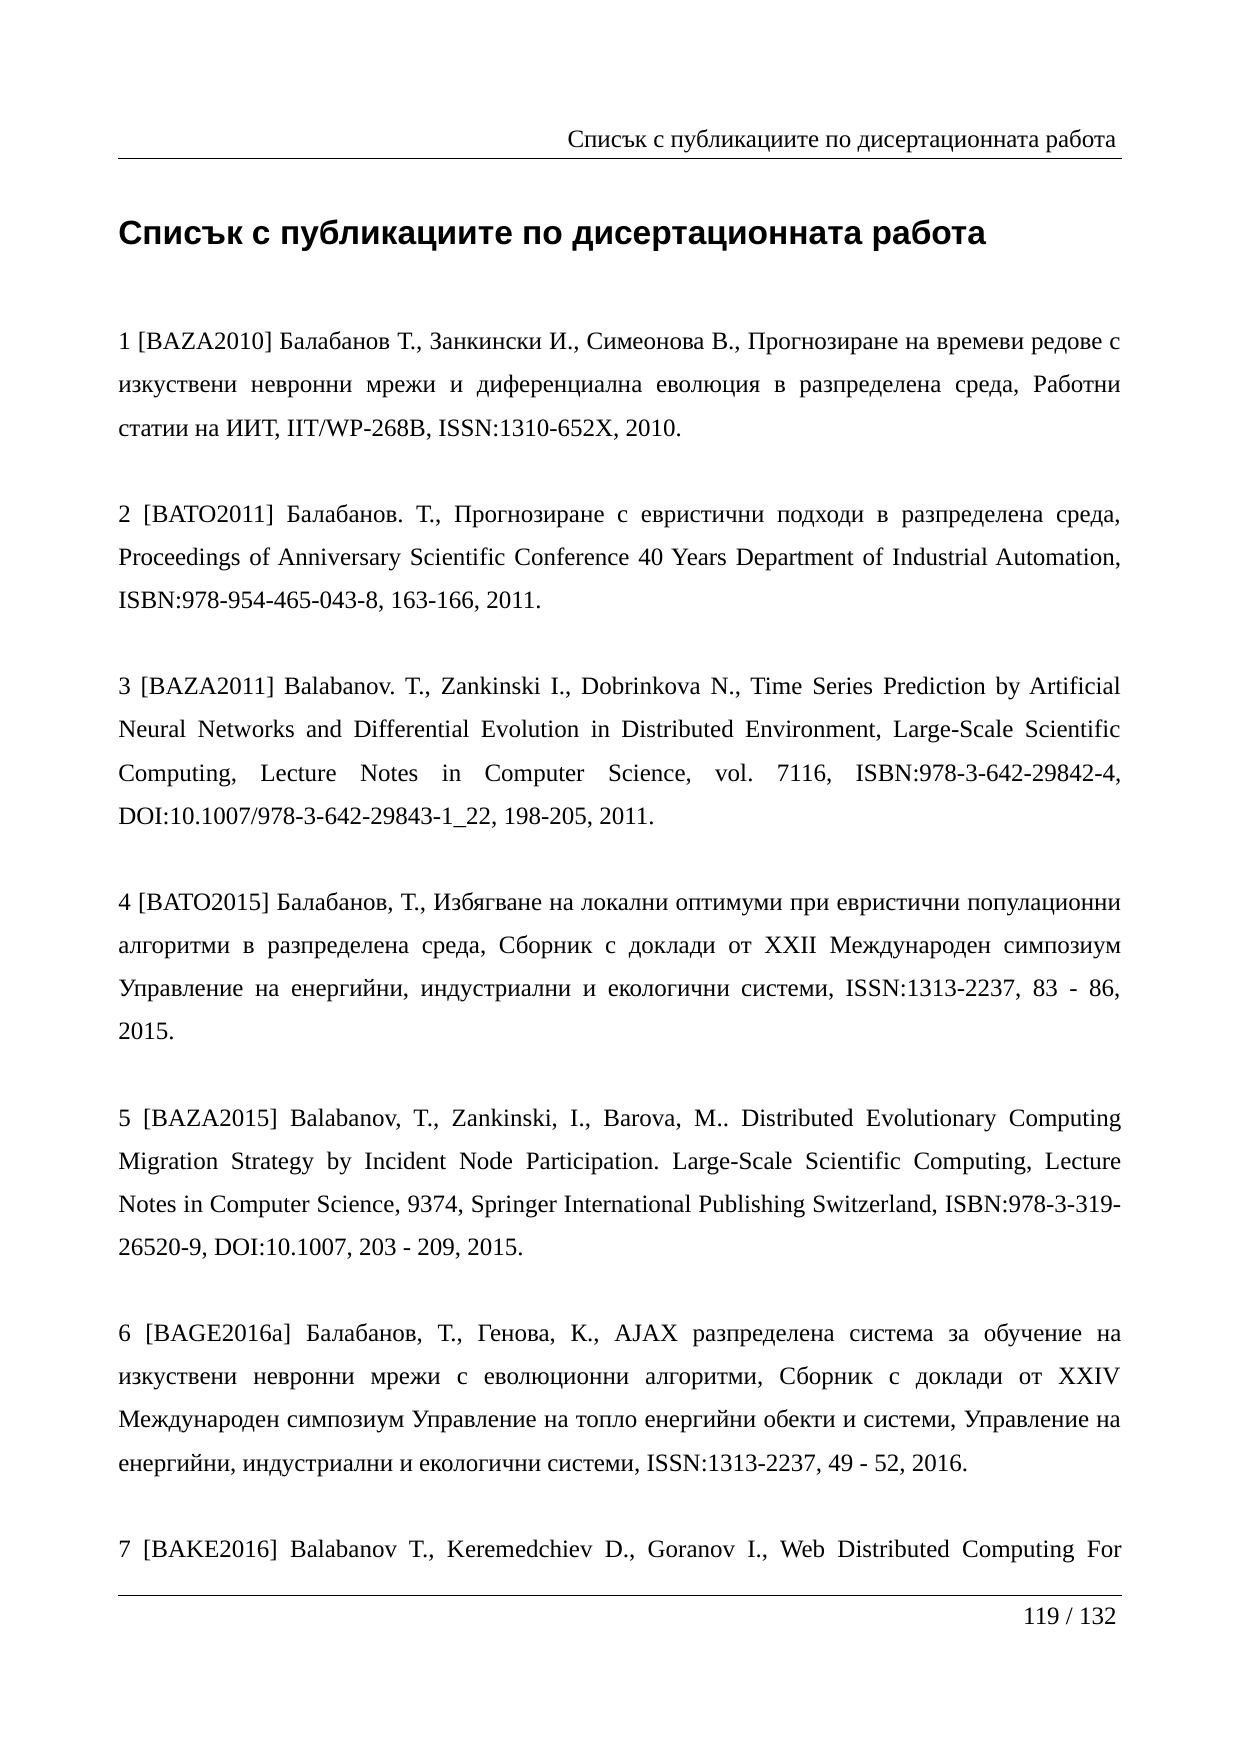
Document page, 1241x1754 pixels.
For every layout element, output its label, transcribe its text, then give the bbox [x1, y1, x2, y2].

text 6 [BAGE2016a] Балабанов, Т., Генова, К., AJAX разпределена система за обучение на изкуствени невронни мрежи с еволюционни алгоритми, Сборник с доклади от XXIV Международен симпозиум Управление на топло енергийни обекти и системи, Управление на енергийни, индустриални и екологични системи, ISSN:1313-2237, 49 - 52, 2016. [118, 1318, 1122, 1476]
text 7 [BAKE2016] Balabanov T., Keremedchiev D., Goranov I., Web Distributed Computing For [118, 1534, 1122, 1563]
text 3 [BAZA2011] Balabanov. T., Zankinski I., Dobrinkova N., Time Series Prediction by Artificial Neural Networks and Differential Evolution in Distributed Environment, Large-Scale Scientific Computing, Lecture Notes in Computer Science, vol. 7116, ISBN:978-3-642-29842-4, DOI:10.1007/978-3-642-29843-1_22, 198-205, 2011. [118, 671, 1122, 829]
text 1 [BAZA2010] Балабанов Т., Занкински И., Симеонова В., Прогнозиране на времеви редове с изкуствени невронни мрежи и диференциална еволюция в разпределена среда, Работни статии на ИИТ, IIT/WP-268B, ISSN:1310-652X, 2010. [118, 326, 1122, 441]
text 2 [BATO2011] Балабанов. Т., Прогнозиране с евристични подходи в разпределена среда, Proceedings of Anniversary Scientific Conference 40 Years Department of Industrial Automation, ISBN:978-954-465-043-8, 163-166, 2011. [118, 499, 1122, 614]
text 5 [BAZA2015] Balabanov, T., Zankinski, I., Barova, M.. Distributed Evolutionary Computing Migration Strategy by Incident Node Participation. Large-Scale Scientific Computing, Lecture Notes in Computer Science, 9374, Springer International Publishing Switzerland, ISBN:978-3-319-26520-9, DOI:10.1007, 203 - 209, 2015. [118, 1103, 1122, 1261]
text 4 [BATO2015] Балабанов, Т., Избягване на локални оптимуми при евристични популационни алгоритми в разпределена среда, Сборник с доклади от XXII Международен симпозиум Управление на енергийни, индустриални и екологични системи, ISSN:1313-2237, 83 - 86, 2015. [118, 887, 1122, 1045]
subtitle Списък с публикациите по дисертационната работа [118, 213, 1122, 252]
